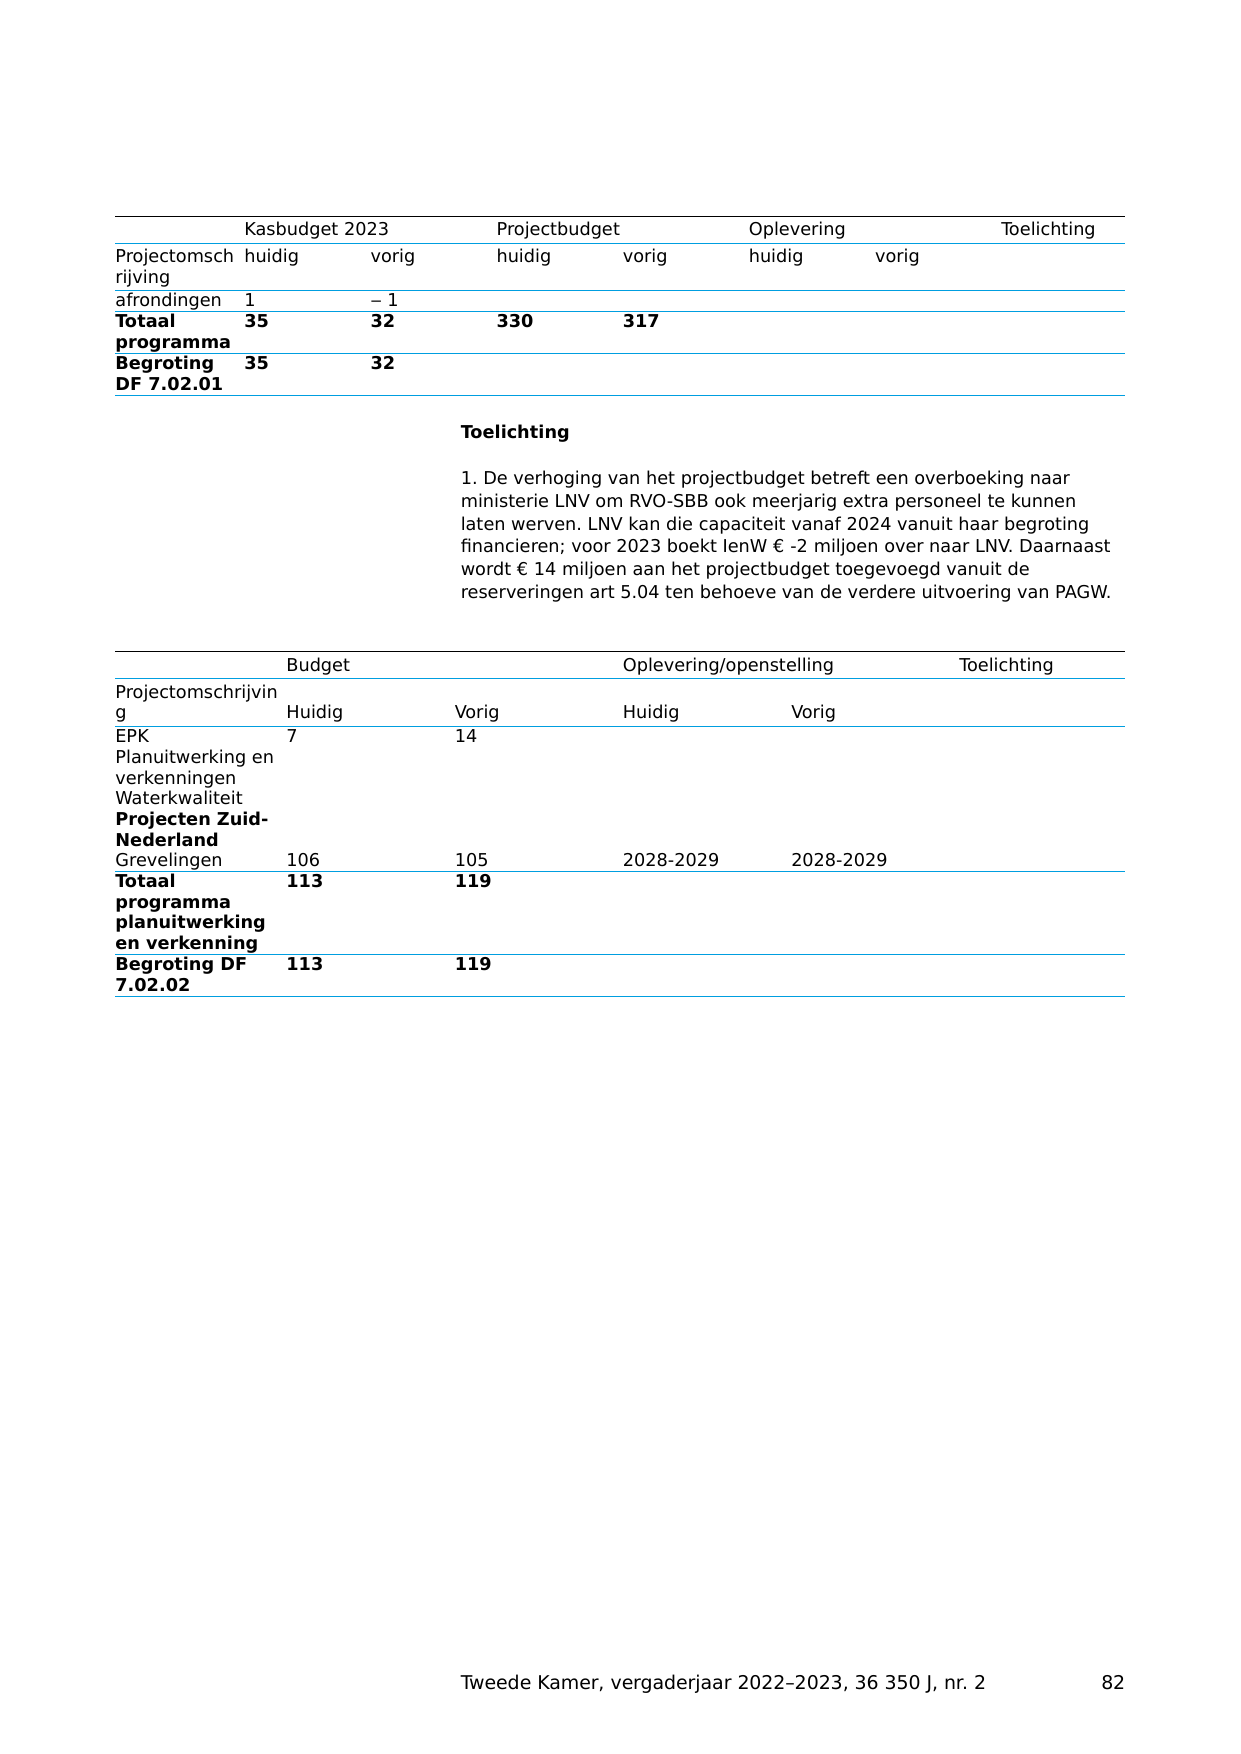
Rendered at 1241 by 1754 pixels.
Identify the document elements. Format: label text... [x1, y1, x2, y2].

table_cell Totaal programma planuitwerking en verkenning [115, 872, 283, 954]
table_cell 32 [368, 354, 493, 394]
table_cell 105 [452, 850, 620, 871]
table_cell 106 [283, 850, 452, 871]
table_cell [788, 809, 956, 850]
table_cell Vorig [452, 679, 620, 726]
table_cell Toelichting [956, 652, 1125, 678]
table_cell 330 [494, 312, 620, 353]
text 1. De verhoging van het projectbudget betreft een overboeking naar ministerie LNV om RVO-SBB ook meerjarig extra personeel te kunnen laten werven. LNV kan die capaciteit vanaf 2024 vanuit haar begroting financieren; voor 2023 boekt IenW € -2 miljoen over naar LNV. Daarnaast wordt € 14 miljoen aan het projectbudget toegevoegd vanuit de reserveringen art 5.04 ten behoeve van de verdere uitvoering van PAGW. [461, 466, 1125, 603]
table_cell [115, 217, 241, 243]
table_cell 119 [452, 955, 620, 996]
table_header Tabel 27 Realisatieprogramma waterkwaliteit [115, 191, 1125, 216]
table_cell [872, 354, 998, 394]
table_cell [115, 652, 283, 678]
table_cell vorig [620, 244, 746, 290]
table_cell [998, 312, 1125, 353]
table_cell [620, 354, 746, 394]
table_cell [998, 244, 1125, 290]
table_cell Vorig [788, 679, 956, 726]
table_cell 35 [241, 312, 367, 353]
table_cell Huidig [283, 679, 452, 726]
table_cell vorig [368, 244, 493, 290]
table_cell EPK Planuitwerking en verkenningen Waterkwaliteit [115, 727, 283, 809]
table_cell 119 [452, 872, 620, 954]
table_cell Begroting DF 7.02.01 [115, 354, 241, 394]
table_cell [620, 727, 788, 809]
table_cell [788, 727, 956, 809]
table_cell Projectomschrijving [115, 244, 241, 290]
table_cell vorig [872, 244, 998, 290]
table_header Tabel 28 Verkenning en planuitwerking waterkwaliteit [115, 626, 1125, 651]
table_cell [620, 809, 788, 850]
table_cell 7 [283, 727, 452, 809]
table_cell Projectomschrijving [115, 679, 283, 726]
table_cell Projectbudget [494, 217, 746, 243]
table_cell Grevelingen [115, 850, 283, 871]
table_cell [620, 872, 788, 954]
table_cell [998, 354, 1125, 394]
table_cell [956, 809, 1125, 850]
table_cell huidig [241, 244, 367, 290]
table_cell 35 [241, 354, 367, 394]
table_cell Projecten Zuid-Nederland [115, 809, 283, 850]
table_cell 32 [368, 312, 493, 353]
table_cell [872, 312, 998, 353]
table_cell [956, 679, 1125, 726]
table_cell [956, 872, 1125, 954]
table_cell Oplevering [746, 217, 872, 243]
table_cell 14 [452, 727, 620, 809]
table_cell [746, 354, 872, 394]
table_cell [283, 809, 452, 850]
table_cell 2028-2029 [788, 850, 956, 871]
table_cell [872, 217, 998, 243]
table_cell Kasbudget 2023 [241, 217, 493, 243]
table_cell Huidig [620, 679, 788, 726]
table_cell Toelichting [998, 217, 1125, 243]
table_cell [494, 291, 620, 311]
table_cell [620, 955, 788, 996]
table_cell Totaal programma [115, 312, 241, 353]
table_cell Budget [283, 652, 620, 678]
table_cell [956, 955, 1125, 996]
table_cell [998, 291, 1125, 311]
table_cell [872, 291, 998, 311]
table_cell 1 [241, 291, 367, 311]
table_cell [956, 850, 1125, 871]
table_cell [494, 354, 620, 394]
table_cell [620, 291, 746, 311]
table_cell 2028-2029 [620, 850, 788, 871]
table_cell Begroting DF 7.02.02 [115, 955, 283, 996]
table_cell [788, 872, 956, 954]
table_cell [746, 312, 872, 353]
table_cell [746, 291, 872, 311]
table_cell 113 [283, 872, 452, 954]
table_cell afrondingen [115, 291, 241, 311]
table_cell ‒ 1 [368, 291, 493, 311]
table_cell [452, 809, 620, 850]
table_cell [788, 955, 956, 996]
table_cell [956, 727, 1125, 809]
table_cell 317 [620, 312, 746, 353]
table_cell Oplevering/openstelling [620, 652, 956, 678]
table_cell huidig [746, 244, 872, 290]
table_cell 113 [283, 955, 452, 996]
table_cell huidig [494, 244, 620, 290]
text Toelichting [461, 420, 1125, 443]
